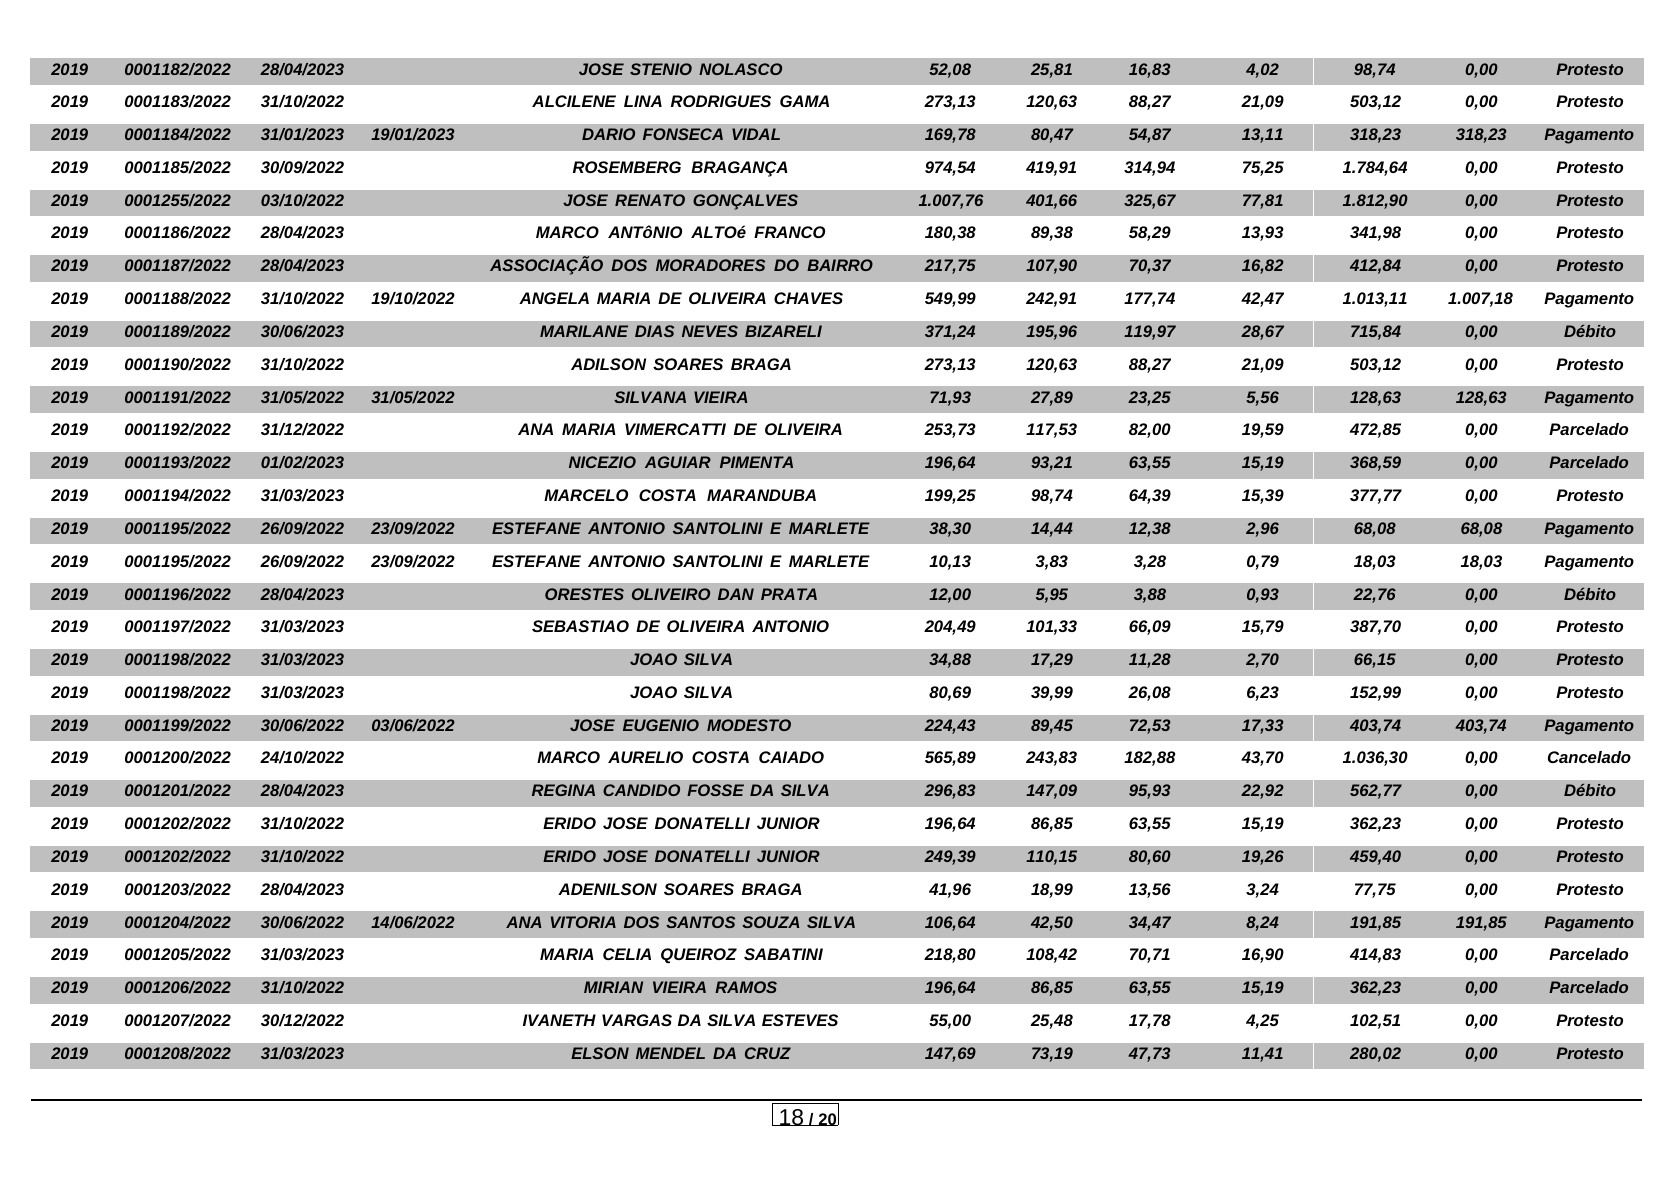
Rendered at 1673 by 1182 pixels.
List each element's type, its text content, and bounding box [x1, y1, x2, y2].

table_cell MARILANE DIAS NEVES BIZARELI [472, 321, 896, 347]
table_cell 5,56 [1209, 386, 1313, 413]
table_cell 0001200/2022 [105, 741, 245, 780]
table_cell 2019 [30, 583, 105, 610]
table_cell 18,03 [1314, 544, 1428, 583]
table_cell 11,41 [1209, 1043, 1313, 1069]
table_cell 218,80 [896, 938, 1005, 977]
table_cell 0001202/2022 [105, 807, 245, 846]
table_cell [358, 938, 472, 977]
table_cell 0001193/2022 [105, 452, 245, 479]
table_cell 2019 [30, 518, 105, 544]
table_cell 1.036,30 [1314, 741, 1428, 780]
table_cell 31/10/2022 [245, 807, 358, 846]
table_cell [358, 807, 472, 846]
table_cell 47,73 [1101, 1043, 1209, 1069]
table_cell 117,53 [1005, 413, 1101, 452]
table_cell 16,82 [1209, 255, 1313, 282]
table_cell 8,24 [1209, 911, 1313, 938]
table_cell ANGELA MARIA DE OLIVEIRA CHAVES [472, 282, 896, 321]
table_cell 31/03/2023 [245, 610, 358, 649]
table_cell Parcelado [1528, 413, 1644, 452]
table_cell 169,78 [896, 124, 1005, 151]
table_cell 21,09 [1209, 348, 1313, 386]
table_cell 472,85 [1314, 413, 1428, 452]
table_cell 191,85 [1428, 911, 1528, 938]
table_cell 2019 [30, 479, 105, 518]
table_cell 41,96 [896, 873, 1005, 911]
table_cell Protesto [1528, 1043, 1644, 1069]
table_cell 12,38 [1101, 518, 1209, 544]
table_cell 42,50 [1005, 911, 1101, 938]
table_cell [358, 676, 472, 714]
table_cell 196,64 [896, 977, 1005, 1004]
table_cell 15,19 [1209, 452, 1313, 479]
table_cell 0,00 [1428, 85, 1528, 124]
table_cell 2019 [30, 977, 105, 1004]
table_cell 325,67 [1101, 190, 1209, 216]
table_cell 03/06/2022 [358, 715, 472, 741]
table_cell 14/06/2022 [358, 911, 472, 938]
table_cell 101,33 [1005, 610, 1101, 649]
table_cell 31/10/2022 [245, 348, 358, 386]
table_cell 63,55 [1101, 977, 1209, 1004]
table_cell 0,00 [1428, 348, 1528, 386]
table_cell 0,79 [1209, 544, 1313, 583]
table_cell Parcelado [1528, 938, 1644, 977]
table_cell 31/03/2023 [245, 1043, 358, 1069]
table_cell 0001184/2022 [105, 124, 245, 151]
table_cell 31/12/2022 [245, 413, 358, 452]
table_cell ORESTES OLIVEIRO DAN PRATA [472, 583, 896, 610]
table_cell 64,39 [1101, 479, 1209, 518]
table_cell 403,74 [1428, 715, 1528, 741]
table_cell 0,00 [1428, 1004, 1528, 1043]
table_cell 10,13 [896, 544, 1005, 583]
table_cell JOSE RENATO GONÇALVES [472, 190, 896, 216]
table_cell 80,47 [1005, 124, 1101, 151]
table_cell 2019 [30, 807, 105, 846]
table_cell ANA MARIA VIMERCATTI DE OLIVEIRA [472, 413, 896, 452]
table_cell 2019 [30, 190, 105, 216]
table_cell 13,56 [1101, 873, 1209, 911]
table_cell 19/10/2022 [358, 282, 472, 321]
table_cell 27,89 [1005, 386, 1101, 413]
table_cell 30/06/2023 [245, 321, 358, 347]
table_cell 387,70 [1314, 610, 1428, 649]
table_cell 0001201/2022 [105, 780, 245, 807]
table_cell Pagamento [1528, 386, 1644, 413]
table_cell [358, 1004, 472, 1043]
table_cell 2019 [30, 610, 105, 649]
table_cell 0001194/2022 [105, 479, 245, 518]
table_cell 318,23 [1428, 124, 1528, 151]
table_cell 0,00 [1428, 846, 1528, 872]
table_cell 68,08 [1314, 518, 1428, 544]
table_cell MARCO ANTôNIO ALTOé FRANCO [472, 216, 896, 255]
table_cell ROSEMBERG BRAGANÇA [472, 151, 896, 189]
table_cell 66,09 [1101, 610, 1209, 649]
table_cell ESTEFANE ANTONIO SANTOLINI E MARLETE [472, 544, 896, 583]
table_cell 72,53 [1101, 715, 1209, 741]
table_cell 0,00 [1428, 1043, 1528, 1069]
table_header [358, 58, 472, 85]
table_cell 19/01/2023 [358, 124, 472, 151]
table_cell [358, 583, 472, 610]
table_cell Débito [1528, 780, 1644, 807]
table_cell 2019 [30, 938, 105, 977]
table_cell 31/10/2022 [245, 846, 358, 872]
table_cell 2,70 [1209, 649, 1313, 676]
table_cell Pagamento [1528, 124, 1644, 151]
table_cell 1.007,76 [896, 190, 1005, 216]
table_cell 66,15 [1314, 649, 1428, 676]
table_cell 0,00 [1428, 873, 1528, 911]
table_cell 419,91 [1005, 151, 1101, 189]
table_cell Protesto [1528, 807, 1644, 846]
table_cell 3,83 [1005, 544, 1101, 583]
table_cell 82,00 [1101, 413, 1209, 452]
table_cell 5,95 [1005, 583, 1101, 610]
table_cell 2019 [30, 124, 105, 151]
table_cell 314,94 [1101, 151, 1209, 189]
table_cell 98,74 [1005, 479, 1101, 518]
table_cell Débito [1528, 583, 1644, 610]
table_cell 280,02 [1314, 1043, 1428, 1069]
table_cell 253,73 [896, 413, 1005, 452]
table_cell 42,47 [1209, 282, 1313, 321]
table_cell 63,55 [1101, 452, 1209, 479]
table_cell Protesto [1528, 348, 1644, 386]
table_cell 152,99 [1314, 676, 1428, 714]
table_cell Protesto [1528, 676, 1644, 714]
table_cell 128,63 [1428, 386, 1528, 413]
table_cell 401,66 [1005, 190, 1101, 216]
table_cell Cancelado [1528, 741, 1644, 780]
table_cell 75,25 [1209, 151, 1313, 189]
table_header Protesto [1528, 58, 1644, 85]
table_cell 2019 [30, 282, 105, 321]
table_cell 77,81 [1209, 190, 1313, 216]
table_cell 0001190/2022 [105, 348, 245, 386]
table_cell 15,39 [1209, 479, 1313, 518]
table_cell 1.013,11 [1314, 282, 1428, 321]
table_header 2019 [30, 58, 105, 85]
table_cell Protesto [1528, 649, 1644, 676]
table_cell Parcelado [1528, 977, 1644, 1004]
table_cell Protesto [1528, 1004, 1644, 1043]
table_cell 0,00 [1428, 190, 1528, 216]
table_cell 18,03 [1428, 544, 1528, 583]
table_cell 0001205/2022 [105, 938, 245, 977]
table_cell ERIDO JOSE DONATELLI JUNIOR [472, 846, 896, 872]
table_cell ALCILENE LINA RODRIGUES GAMA [472, 85, 896, 124]
table_cell 39,99 [1005, 676, 1101, 714]
table_cell 23,25 [1101, 386, 1209, 413]
table_cell 2019 [30, 780, 105, 807]
table_cell Pagamento [1528, 518, 1644, 544]
table_cell 31/05/2022 [245, 386, 358, 413]
table_cell 0001198/2022 [105, 649, 245, 676]
table_cell 0,00 [1428, 807, 1528, 846]
table_cell 110,15 [1005, 846, 1101, 872]
table_cell 38,30 [896, 518, 1005, 544]
table_cell 2019 [30, 741, 105, 780]
table_cell 2019 [30, 544, 105, 583]
table_cell 2019 [30, 873, 105, 911]
table_cell MARCO AURELIO COSTA CAIADO [472, 741, 896, 780]
table_cell 93,21 [1005, 452, 1101, 479]
table_cell 88,27 [1101, 348, 1209, 386]
table_cell 2019 [30, 321, 105, 347]
table_cell [358, 610, 472, 649]
table_cell 22,92 [1209, 780, 1313, 807]
table_cell 1.784,64 [1314, 151, 1428, 189]
table_cell [358, 741, 472, 780]
table_cell JOAO SILVA [472, 676, 896, 714]
table_cell 182,88 [1101, 741, 1209, 780]
table_cell 30/06/2022 [245, 715, 358, 741]
table_cell JOAO SILVA [472, 649, 896, 676]
table_cell 12,00 [896, 583, 1005, 610]
table_cell 562,77 [1314, 780, 1428, 807]
table_cell Protesto [1528, 216, 1644, 255]
table_cell 24/10/2022 [245, 741, 358, 780]
table_cell DARIO FONSECA VIDAL [472, 124, 896, 151]
table_cell 26/09/2022 [245, 544, 358, 583]
table_cell 0,93 [1209, 583, 1313, 610]
table_cell 102,51 [1314, 1004, 1428, 1043]
table_cell 28/04/2023 [245, 780, 358, 807]
table_cell 2019 [30, 715, 105, 741]
table_cell 31/10/2022 [245, 85, 358, 124]
table_cell 80,69 [896, 676, 1005, 714]
table_cell 30/12/2022 [245, 1004, 358, 1043]
table_cell 15,79 [1209, 610, 1313, 649]
table_header 98,74 [1314, 58, 1428, 85]
table_cell 0,00 [1428, 583, 1528, 610]
table_cell 77,75 [1314, 873, 1428, 911]
table_cell ELSON MENDEL DA CRUZ [472, 1043, 896, 1069]
table_cell 273,13 [896, 85, 1005, 124]
table_cell 204,49 [896, 610, 1005, 649]
table_cell Protesto [1528, 151, 1644, 189]
table_cell [358, 190, 472, 216]
table_cell [358, 216, 472, 255]
table_cell 28/04/2023 [245, 255, 358, 282]
table_cell 11,28 [1101, 649, 1209, 676]
table_cell 31/03/2023 [245, 676, 358, 714]
table_cell 503,12 [1314, 85, 1428, 124]
table_cell 14,44 [1005, 518, 1101, 544]
table_cell Protesto [1528, 190, 1644, 216]
table_cell Protesto [1528, 255, 1644, 282]
table_cell 0,00 [1428, 479, 1528, 518]
table_cell 1.812,90 [1314, 190, 1428, 216]
table_cell 63,55 [1101, 807, 1209, 846]
table_cell 0001185/2022 [105, 151, 245, 189]
table_cell 2,96 [1209, 518, 1313, 544]
table_cell 23/09/2022 [358, 544, 472, 583]
table_cell 0001191/2022 [105, 386, 245, 413]
table_cell 0001195/2022 [105, 544, 245, 583]
table_cell 0001186/2022 [105, 216, 245, 255]
table_cell 196,64 [896, 452, 1005, 479]
table_cell ANA VITORIA DOS SANTOS SOUZA SILVA [472, 911, 896, 938]
table_cell 0,00 [1428, 938, 1528, 977]
table_cell 31/05/2022 [358, 386, 472, 413]
table_cell 2019 [30, 85, 105, 124]
table_cell 217,75 [896, 255, 1005, 282]
table_cell Protesto [1528, 873, 1644, 911]
table_cell 147,09 [1005, 780, 1101, 807]
table_cell 31/10/2022 [245, 282, 358, 321]
table_header JOSE STENIO NOLASCO [472, 58, 896, 85]
table_cell 0001203/2022 [105, 873, 245, 911]
table_cell 0001198/2022 [105, 676, 245, 714]
table_cell 0,00 [1428, 452, 1528, 479]
table_cell 2019 [30, 676, 105, 714]
table_cell 17,78 [1101, 1004, 1209, 1043]
table_cell 31/03/2023 [245, 938, 358, 977]
table_cell 2019 [30, 348, 105, 386]
table_cell 0001197/2022 [105, 610, 245, 649]
table_cell IVANETH VARGAS DA SILVA ESTEVES [472, 1004, 896, 1043]
table_cell 80,60 [1101, 846, 1209, 872]
table_cell [358, 873, 472, 911]
table_cell 0001187/2022 [105, 255, 245, 282]
table_cell 974,54 [896, 151, 1005, 189]
table_cell 128,63 [1314, 386, 1428, 413]
table_cell 549,99 [896, 282, 1005, 321]
table_cell REGINA CANDIDO FOSSE DA SILVA [472, 780, 896, 807]
table_cell 2019 [30, 413, 105, 452]
table_cell 2019 [30, 911, 105, 938]
table_cell 0001206/2022 [105, 977, 245, 1004]
table_cell 414,83 [1314, 938, 1428, 977]
table_cell [358, 780, 472, 807]
table_cell 106,64 [896, 911, 1005, 938]
table_cell 86,85 [1005, 807, 1101, 846]
table_cell Protesto [1528, 846, 1644, 872]
table_cell 03/10/2022 [245, 190, 358, 216]
table_cell 2019 [30, 386, 105, 413]
table_cell 70,71 [1101, 938, 1209, 977]
table_cell 0,00 [1428, 649, 1528, 676]
table_cell 0001202/2022 [105, 846, 245, 872]
table_cell 2019 [30, 1043, 105, 1069]
table_cell [358, 1043, 472, 1069]
table_cell 503,12 [1314, 348, 1428, 386]
table_cell 199,25 [896, 479, 1005, 518]
table_cell 34,47 [1101, 911, 1209, 938]
table_cell 18,99 [1005, 873, 1101, 911]
table_cell 95,93 [1101, 780, 1209, 807]
table_cell 19,59 [1209, 413, 1313, 452]
table_cell 88,27 [1101, 85, 1209, 124]
table_cell 25,48 [1005, 1004, 1101, 1043]
table_cell 0001204/2022 [105, 911, 245, 938]
table_cell 15,19 [1209, 807, 1313, 846]
table_cell 249,39 [896, 846, 1005, 872]
table_cell 31/03/2023 [245, 479, 358, 518]
table_cell 0,00 [1428, 676, 1528, 714]
table_cell NICEZIO AGUIAR PIMENTA [472, 452, 896, 479]
table_cell JOSE EUGENIO MODESTO [472, 715, 896, 741]
table_cell 0,00 [1428, 780, 1528, 807]
table_cell 22,76 [1314, 583, 1428, 610]
table_cell 89,45 [1005, 715, 1101, 741]
table_cell 565,89 [896, 741, 1005, 780]
table_cell 28/04/2023 [245, 873, 358, 911]
table_cell SILVANA VIEIRA [472, 386, 896, 413]
table_cell 43,70 [1209, 741, 1313, 780]
table_cell 0001255/2022 [105, 190, 245, 216]
table_cell 318,23 [1314, 124, 1428, 151]
table_cell 715,84 [1314, 321, 1428, 347]
table_cell 17,33 [1209, 715, 1313, 741]
table_cell 195,96 [1005, 321, 1101, 347]
table_cell 2019 [30, 151, 105, 189]
table_cell 2019 [30, 255, 105, 282]
table_cell 2019 [30, 216, 105, 255]
table_cell 31/01/2023 [245, 124, 358, 151]
table_cell ADENILSON SOARES BRAGA [472, 873, 896, 911]
table_cell 23/09/2022 [358, 518, 472, 544]
table_cell Protesto [1528, 479, 1644, 518]
table_cell 0,00 [1428, 321, 1528, 347]
table_cell 01/02/2023 [245, 452, 358, 479]
table_cell 15,19 [1209, 977, 1313, 1004]
table_cell 17,29 [1005, 649, 1101, 676]
table_cell 30/06/2022 [245, 911, 358, 938]
table_cell Parcelado [1528, 452, 1644, 479]
table_cell [358, 846, 472, 872]
table_cell 1.007,18 [1428, 282, 1528, 321]
table_cell 108,42 [1005, 938, 1101, 977]
table_cell [358, 85, 472, 124]
table_cell [358, 151, 472, 189]
table_cell 191,85 [1314, 911, 1428, 938]
table_cell 21,09 [1209, 85, 1313, 124]
table_cell 58,29 [1101, 216, 1209, 255]
table_cell 368,59 [1314, 452, 1428, 479]
table_cell 0,00 [1428, 413, 1528, 452]
table_cell 0,00 [1428, 741, 1528, 780]
table_cell [358, 649, 472, 676]
table_cell 0001188/2022 [105, 282, 245, 321]
table_cell [358, 452, 472, 479]
table_cell 296,83 [896, 780, 1005, 807]
table_cell 28/04/2023 [245, 216, 358, 255]
table_cell 362,23 [1314, 977, 1428, 1004]
table_cell 377,77 [1314, 479, 1428, 518]
table_cell Pagamento [1528, 911, 1644, 938]
table_cell 120,63 [1005, 85, 1101, 124]
table_cell [358, 413, 472, 452]
table_cell 54,87 [1101, 124, 1209, 151]
table_cell 0,00 [1428, 610, 1528, 649]
table_cell Pagamento [1528, 715, 1644, 741]
table_cell ESTEFANE ANTONIO SANTOLINI E MARLETE [472, 518, 896, 544]
table_cell 55,00 [896, 1004, 1005, 1043]
table_cell 0,00 [1428, 255, 1528, 282]
table_cell 119,97 [1101, 321, 1209, 347]
table_cell 147,69 [896, 1043, 1005, 1069]
table_cell 362,23 [1314, 807, 1428, 846]
table_cell 30/09/2022 [245, 151, 358, 189]
table_cell 16,90 [1209, 938, 1313, 977]
table_cell 0001208/2022 [105, 1043, 245, 1069]
table_cell ERIDO JOSE DONATELLI JUNIOR [472, 807, 896, 846]
table_cell 2019 [30, 846, 105, 872]
table_cell Débito [1528, 321, 1644, 347]
table_cell 371,24 [896, 321, 1005, 347]
table_cell 0001192/2022 [105, 413, 245, 452]
table_cell 107,90 [1005, 255, 1101, 282]
table_cell 224,43 [896, 715, 1005, 741]
table_cell 0001207/2022 [105, 1004, 245, 1043]
table_cell 0,00 [1428, 151, 1528, 189]
table_cell Protesto [1528, 610, 1644, 649]
table_cell 177,74 [1101, 282, 1209, 321]
table_cell 180,38 [896, 216, 1005, 255]
table_cell 341,98 [1314, 216, 1428, 255]
table_cell 2019 [30, 452, 105, 479]
table_cell MARCELO COSTA MARANDUBA [472, 479, 896, 518]
table_cell ASSOCIAÇÃO DOS MORADORES DO BAIRRO [472, 255, 896, 282]
table_cell 19,26 [1209, 846, 1313, 872]
table_cell 3,28 [1101, 544, 1209, 583]
table_cell 26,08 [1101, 676, 1209, 714]
table_cell 70,37 [1101, 255, 1209, 282]
table_cell 73,19 [1005, 1043, 1101, 1069]
table_header 4,02 [1209, 58, 1313, 85]
table_header 16,83 [1101, 58, 1209, 85]
table_cell 0001189/2022 [105, 321, 245, 347]
table_cell 71,93 [896, 386, 1005, 413]
table_cell 2019 [30, 649, 105, 676]
table_cell 412,84 [1314, 255, 1428, 282]
table_cell 459,40 [1314, 846, 1428, 872]
table_cell MIRIAN VIEIRA RAMOS [472, 977, 896, 1004]
table_cell [358, 479, 472, 518]
table_cell 28/04/2023 [245, 583, 358, 610]
table_cell 120,63 [1005, 348, 1101, 386]
table_cell MARIA CELIA QUEIROZ SABATINI [472, 938, 896, 977]
table_cell 273,13 [896, 348, 1005, 386]
table_cell 243,83 [1005, 741, 1101, 780]
table_cell 3,88 [1101, 583, 1209, 610]
table_cell 0001195/2022 [105, 518, 245, 544]
table_header 52,08 [896, 58, 1005, 85]
table_cell 0001196/2022 [105, 583, 245, 610]
table_header 28/04/2023 [245, 58, 358, 85]
table_cell 68,08 [1428, 518, 1528, 544]
table_cell 13,11 [1209, 124, 1313, 151]
table_cell 196,64 [896, 807, 1005, 846]
table_cell Protesto [1528, 85, 1644, 124]
table_cell 34,88 [896, 649, 1005, 676]
table_cell Pagamento [1528, 282, 1644, 321]
table_cell 3,24 [1209, 873, 1313, 911]
table_cell 13,93 [1209, 216, 1313, 255]
table_header 25,81 [1005, 58, 1101, 85]
table_cell 31/10/2022 [245, 977, 358, 1004]
table_cell 4,25 [1209, 1004, 1313, 1043]
table_header 0001182/2022 [105, 58, 245, 85]
table_cell [358, 321, 472, 347]
table_cell 89,38 [1005, 216, 1101, 255]
table_cell [358, 348, 472, 386]
table_cell [358, 977, 472, 1004]
table_cell 26/09/2022 [245, 518, 358, 544]
table_cell SEBASTIAO DE OLIVEIRA ANTONIO [472, 610, 896, 649]
table_cell 31/03/2023 [245, 649, 358, 676]
table_cell 0001183/2022 [105, 85, 245, 124]
table_header 0,00 [1428, 58, 1528, 85]
table_cell [358, 255, 472, 282]
table_cell 0,00 [1428, 216, 1528, 255]
table_cell ADILSON SOARES BRAGA [472, 348, 896, 386]
table_cell Pagamento [1528, 544, 1644, 583]
table_cell 86,85 [1005, 977, 1101, 1004]
table_cell 6,23 [1209, 676, 1313, 714]
table_cell 2019 [30, 1004, 105, 1043]
table_cell 28,67 [1209, 321, 1313, 347]
table_cell 0,00 [1428, 977, 1528, 1004]
table_cell 242,91 [1005, 282, 1101, 321]
table_cell 403,74 [1314, 715, 1428, 741]
table_cell 0001199/2022 [105, 715, 245, 741]
